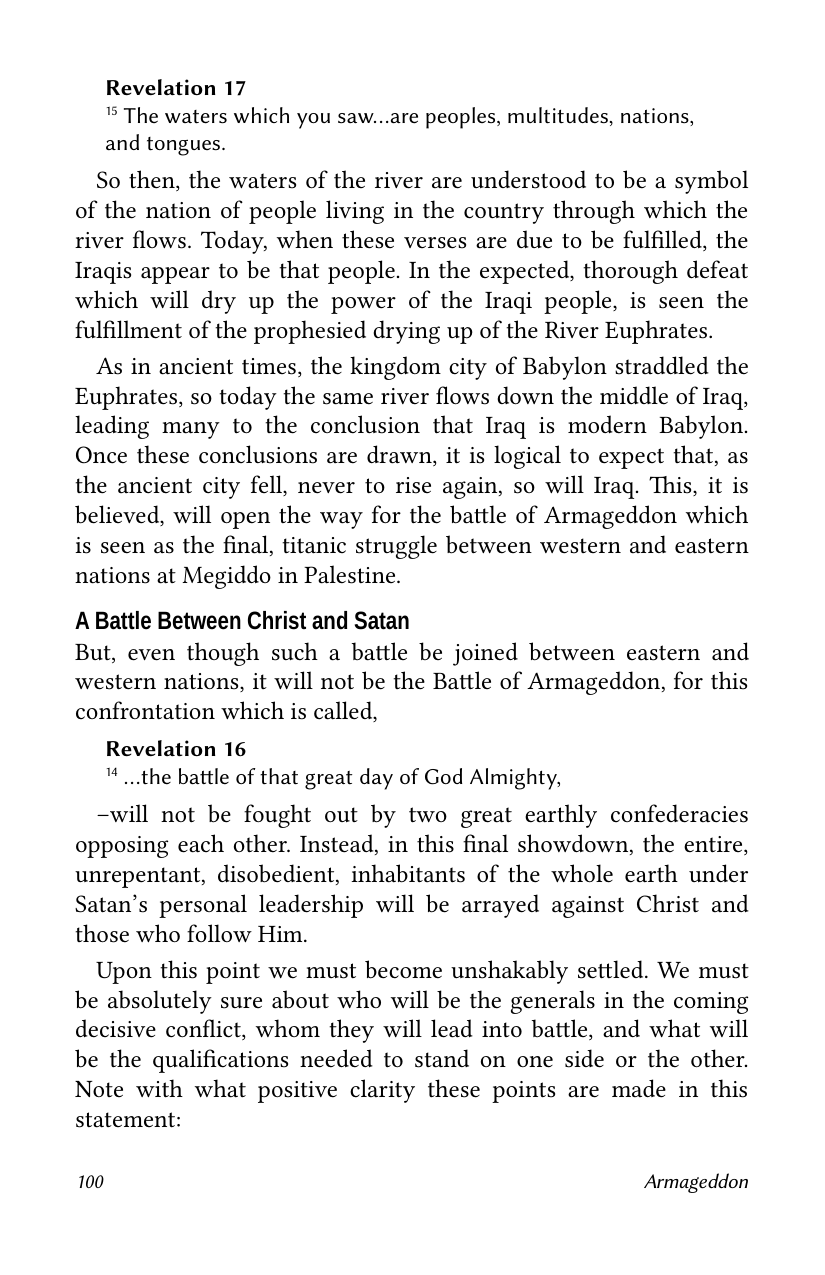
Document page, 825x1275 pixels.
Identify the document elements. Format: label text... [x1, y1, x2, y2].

text So then, the waters of the river are understood to be a symbol of the nation of people living in the country through which the river flows. Today, when these verses are due to be fulfilled, the Iraqis appear to be that people. In the expected, thorough defeat which will dry up the power of the Iraqi people, is seen the fulfillment of the prophesied drying up of the River Euphrates. [75, 166, 750, 344]
text Revelation 16 [105, 736, 750, 762]
text Upon this point we must become unshakably settled. We must be absolutely sure about who will be the generals in the coming decisive conflict, whom they will lead into battle, and what will be the qualifications needed to stand on one side or the other. Note with what positive clarity these points are made in this statement: [75, 956, 750, 1134]
subtitle A Battle Between Christ and Satan [75, 606, 750, 634]
text As in ancient times, the kingdom city of Babylon straddled the Euphrates, so today the same river flows down the middle of Iraq, leading many to the conclusion that Iraq is modern Babylon. Once these conclusions are drawn, it is logical to expect that, as the ancient city fell, never to rise again, so will Iraq. This, it is believed, will open the way for the battle of Armageddon which is seen as the final, titanic struggle between western and eastern nations at Megiddo in Palestine. [75, 352, 750, 589]
text Revelation 17 [105, 75, 750, 101]
text 14 ...the battle of that great day of God Almighty, [105, 764, 720, 790]
text –will not be fought out by two great earthly confederacies opposing each other. Instead, in this final showdown, the entire, unrepentant, disobedient, inhabitants of the whole earth under Satan’s personal leadership will be arrayed against Christ and those who follow Him. [75, 800, 750, 948]
text But, even though such a battle be joined between eastern and western nations, it will not be the Battle of Armageddon, for this confrontation which is called, [75, 638, 750, 726]
text 15 The waters which you saw...are peoples, multitudes, nations, and tongues. [105, 103, 720, 156]
